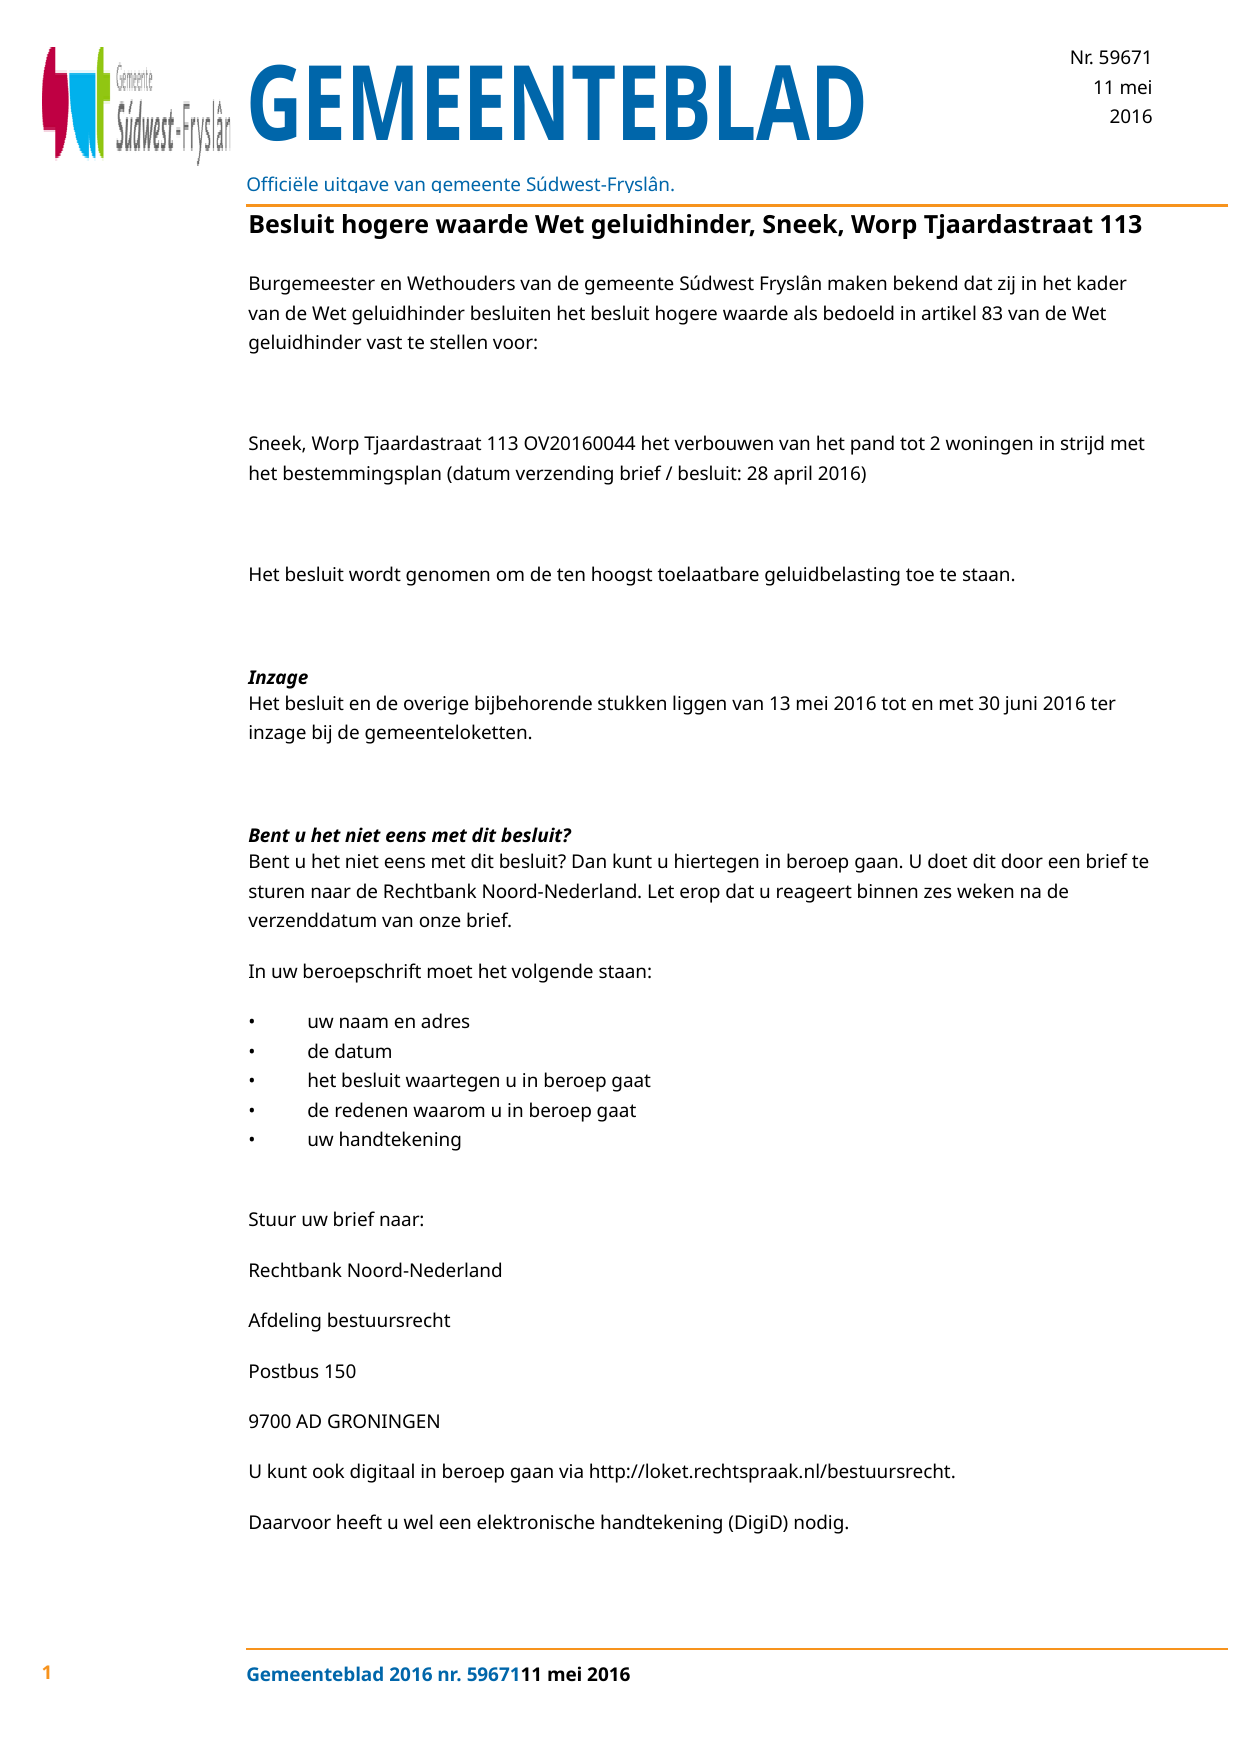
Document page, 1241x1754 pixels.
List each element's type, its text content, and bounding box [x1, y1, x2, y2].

list de datum [248, 1038, 1152, 1063]
text Burgemeester en Wethouders van de gemeente Súdwest Fryslân maken bekend dat zij in het kader van de Wet geluidhinder besluiten het besluit hogere waarde als bedoeld in artikel 83 van de Wet geluidhinder vast te stellen voor: [248, 270, 1152, 355]
text Besluit hogere waarde Wet geluidhinder, Sneek, Worp Tjaardastraat 113 [248, 207, 1152, 241]
picture [41, 47, 231, 172]
text U kunt ook digitaal in beroep gaan via http://loket.rechtspraak.nl/bestuursrecht. [248, 1459, 1152, 1484]
text 9700 AD GRONINGEN [248, 1408, 1152, 1434]
text Bent u het niet eens met dit besluit? [248, 822, 1152, 848]
list de redenen waarom u in beroep gaat [248, 1097, 1152, 1123]
text Daarvoor heeft u wel een elektronische handtekening (DigiD) nodig. [248, 1509, 1152, 1535]
text Het besluit en de overige bijbehorende stukken liggen van 13 mei 2016 tot en met 30 juni 2016 ter inzage bij de gemeenteloketten. [248, 690, 1152, 745]
list uw handtekening [248, 1127, 1152, 1152]
list het besluit waartegen u in beroep gaat [248, 1067, 1152, 1093]
text Rechtbank Noord-Nederland [248, 1257, 1152, 1283]
text Stuur uw brief naar: [248, 1207, 1152, 1232]
text Afdeling bestuursrecht [248, 1307, 1152, 1333]
text Inzage [248, 664, 1152, 690]
text Postbus 150 [248, 1358, 1152, 1383]
text Bent u het niet eens met dit besluit? Dan kunt u hiertegen in beroep gaan. U doet dit door een brief te sturen naar de Rechtbank Noord-Nederland. Let erop dat u reageert binnen zes weken na de verzenddatum van onze brief. [248, 848, 1152, 933]
text Sneek, Worp Tjaardastraat 113 OV20160044 het verbouwen van het pand tot 2 woningen in strijd met het bestemmingsplan (datum verzending brief / besluit: 28 april 2016) [248, 430, 1152, 486]
list uw naam en adres [248, 1008, 1152, 1034]
text Het besluit wordt genomen om de ten hoogst toelaatbare geluidbelasting toe te staan. [248, 561, 1152, 586]
text In uw beroepschrift moet het volgende staan: [248, 958, 1152, 983]
